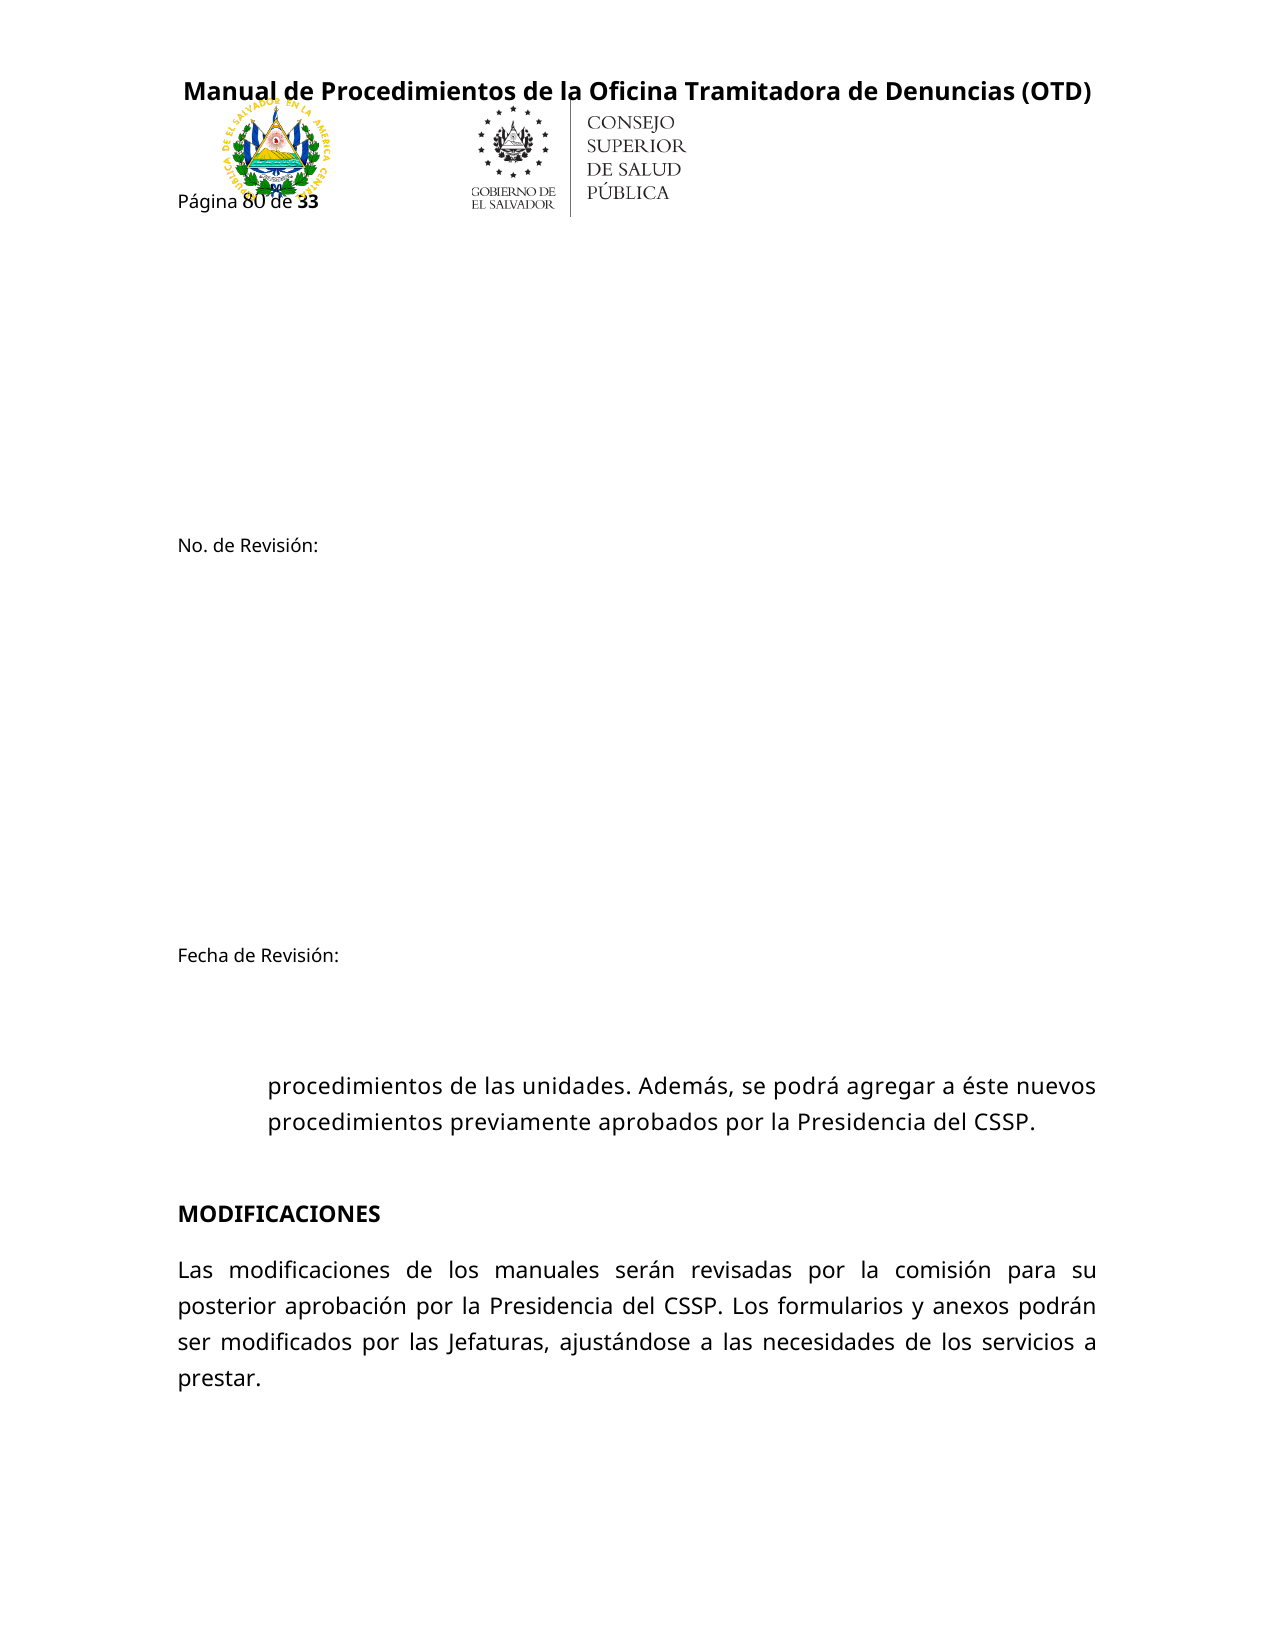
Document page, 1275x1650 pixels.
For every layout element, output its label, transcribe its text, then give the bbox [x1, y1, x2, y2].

picture [472, 97, 687, 217]
subtitle procedimientos de las unidades. Además, se podrá agregar a éste nuevos procedimientos previamente aprobados por la Presidencia del CSSP. [177, 1070, 1098, 1137]
picture [222, 97, 331, 201]
text Las modificaciones de los manuales serán revisadas por la comisión para su posterior aprobación por la Presidencia del CSSP. Los formularios y anexos podrán ser modificados por las Jefaturas, ajustándose a las necesidades de los servicios a prestar. [177, 1254, 1098, 1393]
text MODIFICACIONES [177, 1197, 1098, 1229]
